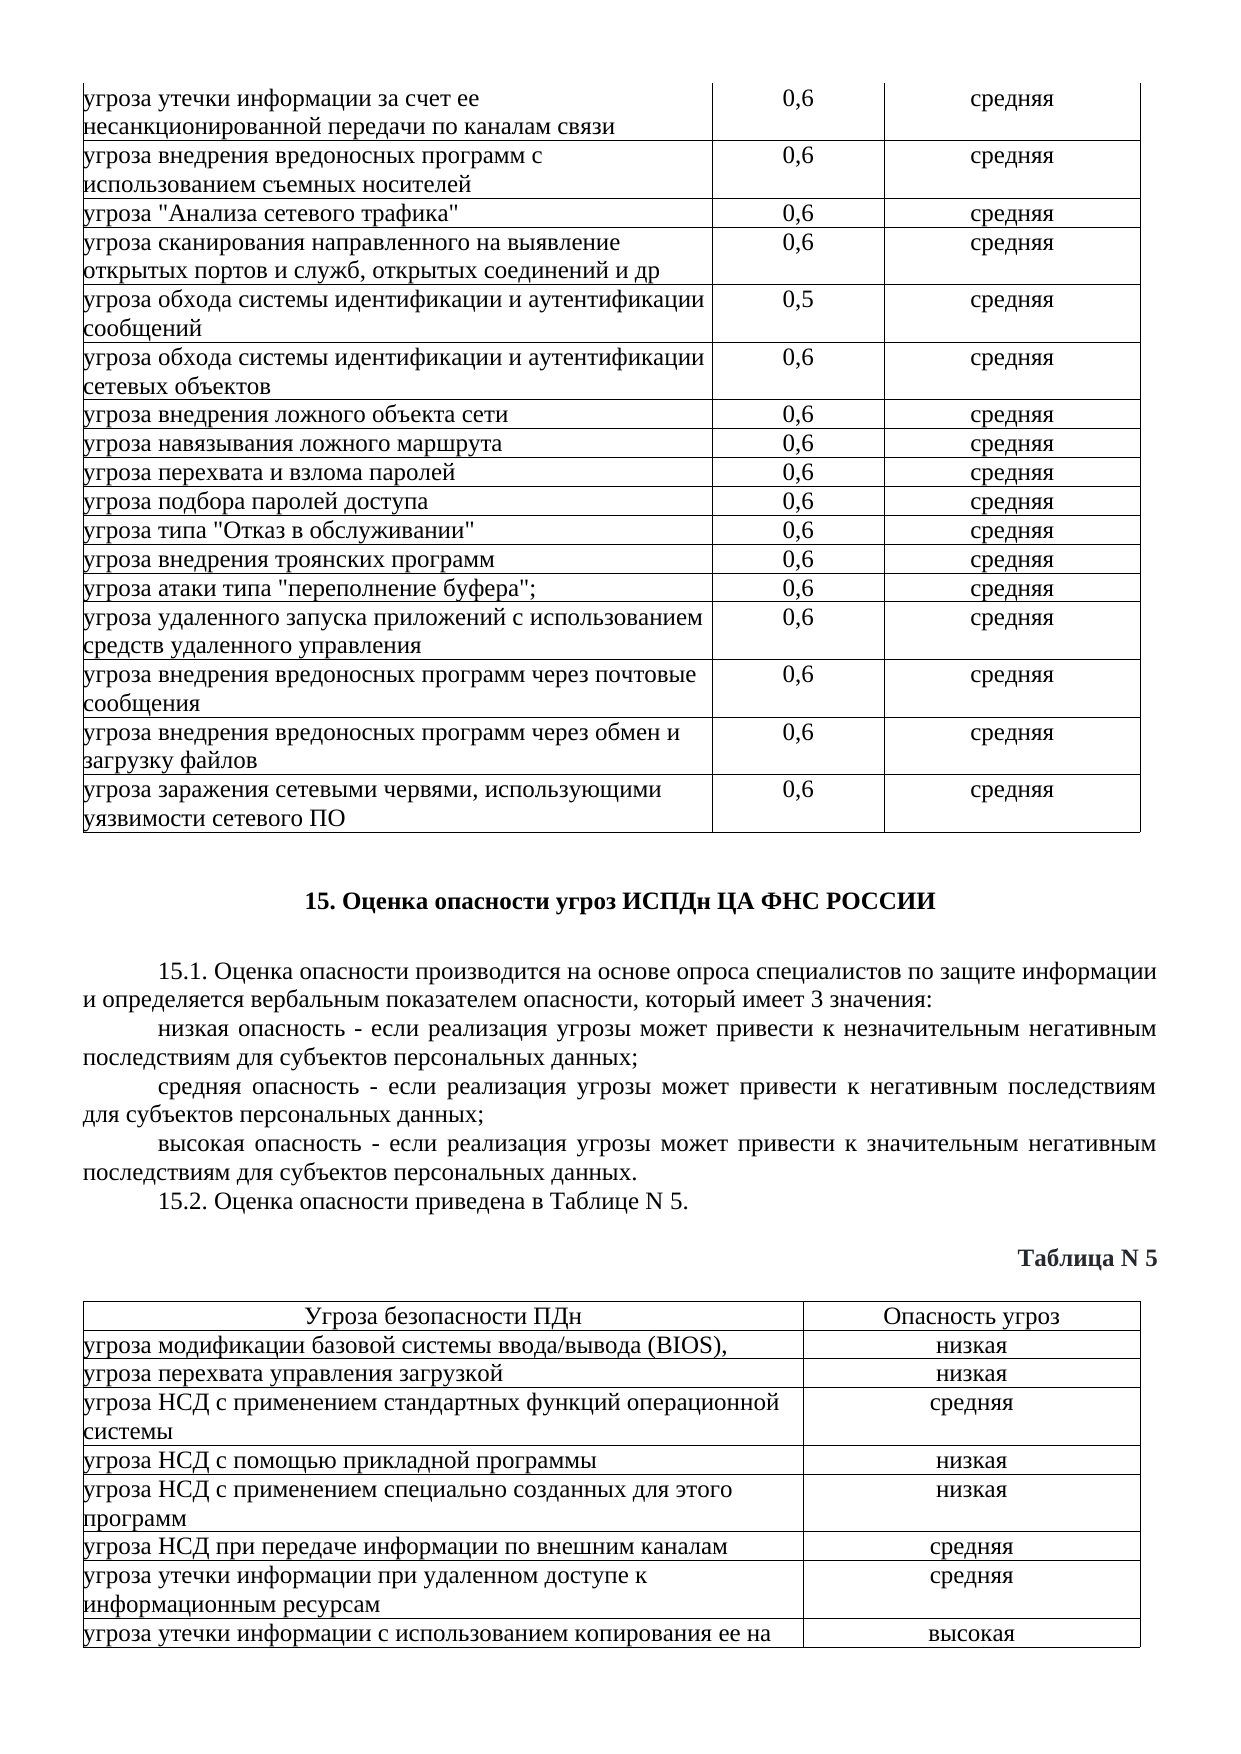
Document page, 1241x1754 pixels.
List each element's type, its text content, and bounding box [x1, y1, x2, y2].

table_cell 0,6 [713, 775, 884, 832]
table_cell 0,6 [713, 458, 884, 486]
table_cell средняя [885, 285, 1140, 342]
table_cell средняя [885, 199, 1140, 227]
table_cell угроза НСД с помощью прикладной программы [84, 1446, 803, 1474]
table_cell угроза внедрения вредоносных программ с использованием съемных носителей [84, 141, 712, 198]
table_cell средняя [885, 458, 1140, 486]
table_cell 0,6 [713, 602, 884, 659]
text Таблица N 5 [83, 1243, 1157, 1272]
table_cell 0,6 [713, 574, 884, 601]
table_cell угроза заражения сетевыми червями, использующими уязвимости сетевого ПО [84, 775, 712, 832]
table_header Угроза безопасности ПДн [84, 1302, 803, 1330]
table_cell угроза утечки информации при удаленном доступе к информационным ресурсам [84, 1561, 803, 1618]
table_cell 0,6 [713, 141, 884, 198]
table_cell средняя [804, 1532, 1140, 1560]
table_cell средняя [885, 516, 1140, 544]
table_cell угроза внедрения вредоносных программ через обмен и загрузку файлов [84, 718, 712, 774]
table_cell 0,5 [713, 285, 884, 342]
table_cell 0,6 [713, 516, 884, 544]
table_cell угроза обхода системы идентификации и аутентификации сетевых объектов [84, 343, 712, 399]
table_cell средняя [885, 660, 1140, 717]
table_cell 0,6 [713, 660, 884, 717]
table_cell 0,6 [713, 343, 884, 399]
table_cell угроза навязывания ложного маршрута [84, 429, 712, 457]
table_cell угроза типа "Отказ в обслуживании" [84, 516, 712, 544]
table_cell 0,6 [713, 545, 884, 573]
table_cell угроза "Анализа сетевого трафика" [84, 199, 712, 227]
table_cell средняя [885, 545, 1140, 573]
table_cell угроза модификации базовой системы ввода/вывода (BIOS), [84, 1331, 803, 1358]
table_cell угроза подбора паролей доступа [84, 487, 712, 515]
table_cell средняя [885, 574, 1140, 601]
table_cell низкая [804, 1446, 1140, 1474]
table_cell угроза внедрения троянских программ [84, 545, 712, 573]
table_cell 0,6 [713, 83, 884, 140]
table_cell низкая [804, 1331, 1140, 1358]
table_cell угроза внедрения вредоносных программ через почтовые сообщения [84, 660, 712, 717]
table_cell 0,6 [713, 228, 884, 284]
table_cell угроза атаки типа "переполнение буфера"; [84, 574, 712, 601]
table_cell угроза обхода системы идентификации и аутентификации сообщений [84, 285, 712, 342]
table_cell угроза внедрения ложного объекта сети [84, 400, 712, 428]
table_cell средняя [804, 1388, 1140, 1445]
table_cell угроза утечки информации за счет ее несанкционированной передачи по каналам связи [84, 83, 712, 140]
text высокая опасность - если реализация угрозы может привести к значительным негативным последствиям для субъектов персональных данных. [83, 1128, 1157, 1186]
table_cell угроза сканирования направленного на выявление открытых портов и служб, открытых соединений и др [84, 228, 712, 284]
table_cell 0,6 [713, 429, 884, 457]
table_cell угроза удаленного запуска приложений с использованием средств удаленного управления [84, 602, 712, 659]
table_cell средняя [804, 1561, 1140, 1618]
table_cell средняя [885, 343, 1140, 399]
text 15.2. Оценка опасности приведена в Таблице N 5. [83, 1186, 1157, 1214]
table_cell средняя [885, 141, 1140, 198]
table_cell средняя [885, 602, 1140, 659]
table_cell 0,6 [713, 718, 884, 774]
table_cell угроза НСД при передаче информации по внешним каналам [84, 1532, 803, 1560]
table_cell средняя [885, 83, 1140, 140]
table_cell средняя [885, 429, 1140, 457]
table_cell низкая [804, 1475, 1140, 1531]
table_cell угроза перехвата управления загрузкой [84, 1359, 803, 1387]
subtitle 15. Оценка опасности угроз ИСПДн ЦА ФНС РОССИИ [83, 886, 1157, 914]
table_cell 0,6 [713, 199, 884, 227]
text 15.1. Оценка опасности производится на основе опроса специалистов по защите информации и определяется вербальным показателем опасности, который имеет 3 значения: [83, 956, 1157, 1013]
table_header Опасность угроз [804, 1302, 1140, 1330]
table_cell 0,6 [713, 487, 884, 515]
table_cell угроза перехвата и взлома паролей [84, 458, 712, 486]
table_cell средняя [885, 487, 1140, 515]
table_cell 0,6 [713, 400, 884, 428]
table_cell угроза НСД с применением стандартных функций операционной системы [84, 1388, 803, 1445]
table_cell средняя [885, 718, 1140, 774]
table_cell низкая [804, 1359, 1140, 1387]
table_cell средняя [885, 400, 1140, 428]
table_cell средняя [885, 775, 1140, 832]
table_cell средняя [885, 228, 1140, 284]
text низкая опасность - если реализация угрозы может привести к незначительным негативным последствиям для субъектов персональных данных; [83, 1013, 1157, 1071]
table_cell угроза НСД с применением специально созданных для этого программ [84, 1475, 803, 1531]
text средняя опасность - если реализация угрозы может привести к негативным последствиям для субъектов персональных данных; [83, 1071, 1157, 1128]
table_cell высокая [804, 1619, 1140, 1647]
table_cell угроза утечки информации с использованием копирования ее на [84, 1619, 803, 1647]
